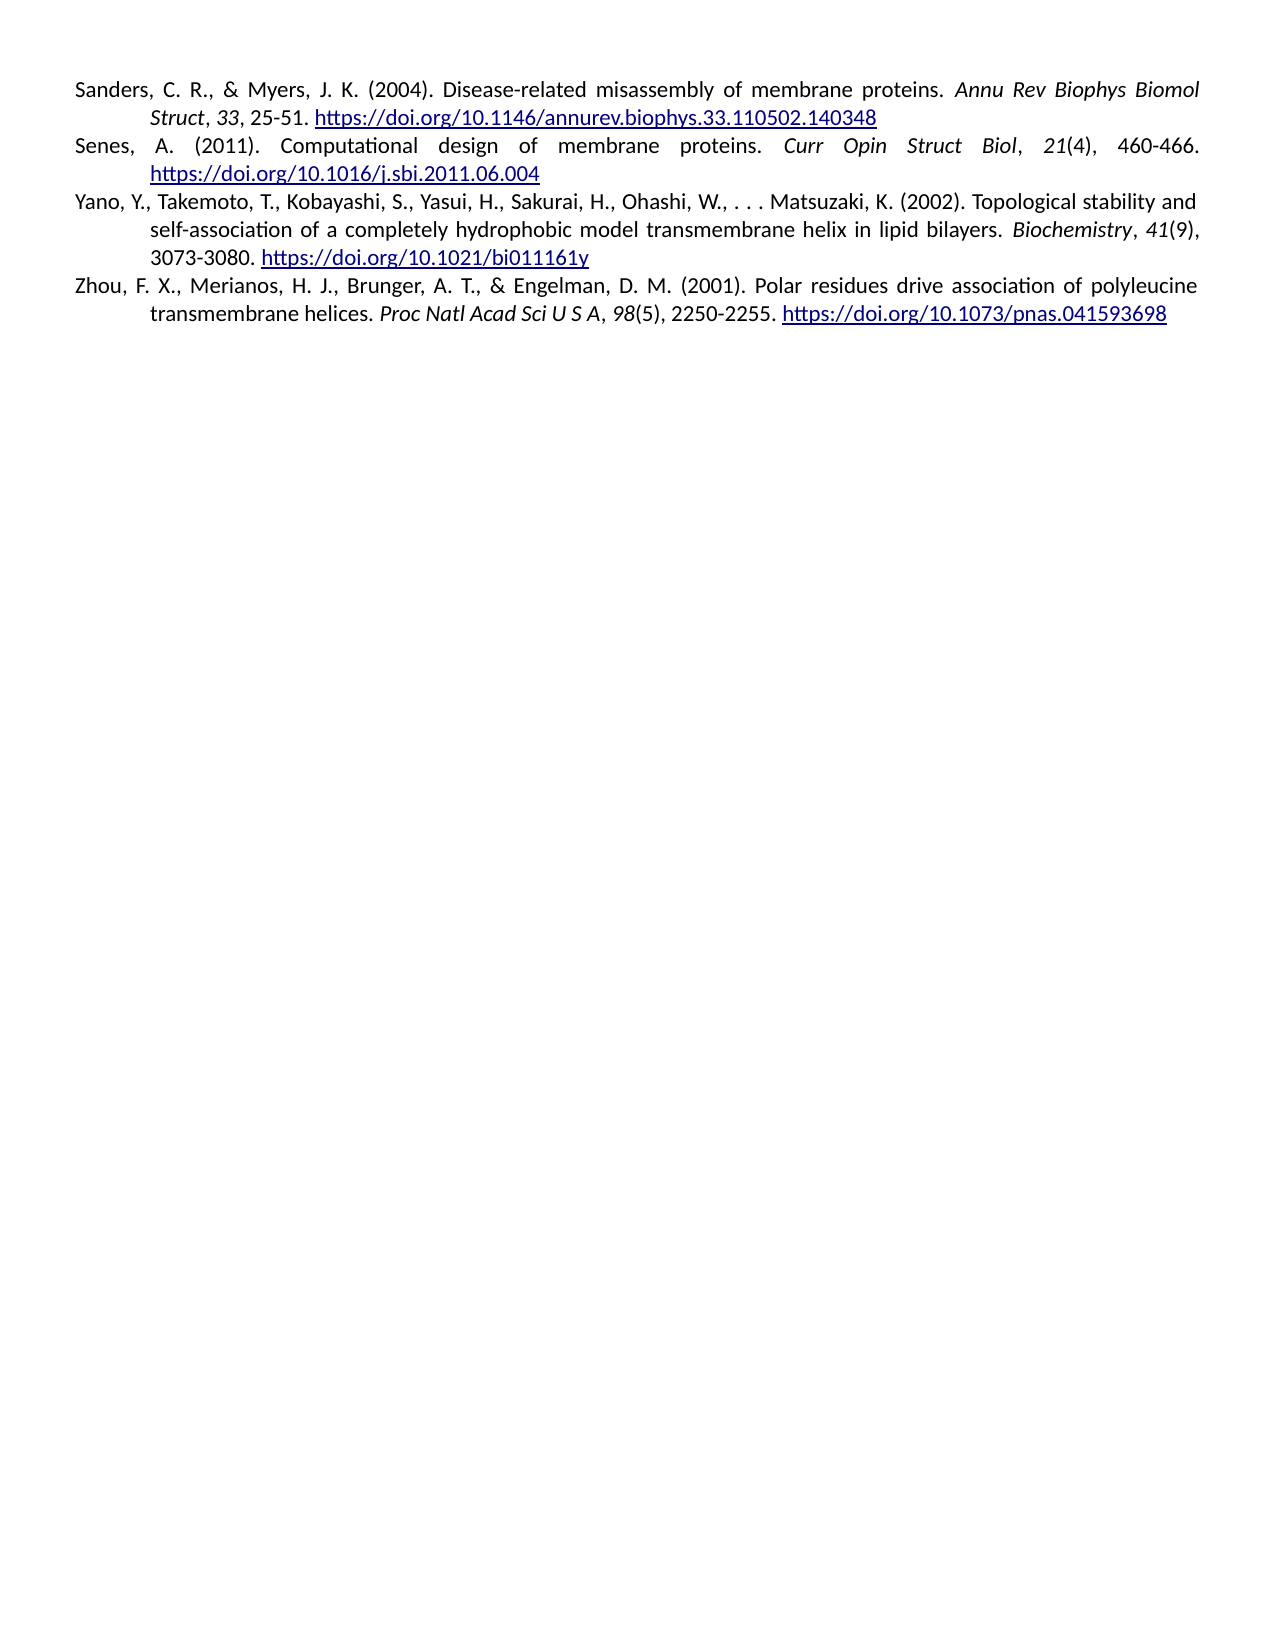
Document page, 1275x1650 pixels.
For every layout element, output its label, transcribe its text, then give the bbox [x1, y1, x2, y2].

text Zhou, F. X., Merianos, H. J., Brunger, A. T., & Engelman, D. M. (2001). Polar residues drive association of polyleucine transmembrane helices. Proc Natl Acad Sci U S A, 98(5), 2250-2255. https://doi.org/10.1073/pnas.041593698 [75, 271, 1200, 327]
text Yano, Y., Takemoto, T., Kobayashi, S., Yasui, H., Sakurai, H., Ohashi, W., . . . Matsuzaki, K. (2002). Topological stability and self-association of a completely hydrophobic model transmembrane helix in lipid bilayers. Biochemistry, 41(9), 3073-3080. https://doi.org/10.1021/bi011161y [75, 187, 1200, 271]
text Sanders, C. R., & Myers, J. K. (2004). Disease-related misassembly of membrane proteins. Annu Rev Biophys Biomol Struct, 33, 25-51. https://doi.org/10.1146/annurev.biophys.33.110502.140348 [75, 75, 1200, 131]
text Senes, A. (2011). Computational design of membrane proteins. Curr Opin Struct Biol, 21(4), 460-466. https://doi.org/10.1016/j.sbi.2011.06.004 [75, 131, 1200, 187]
